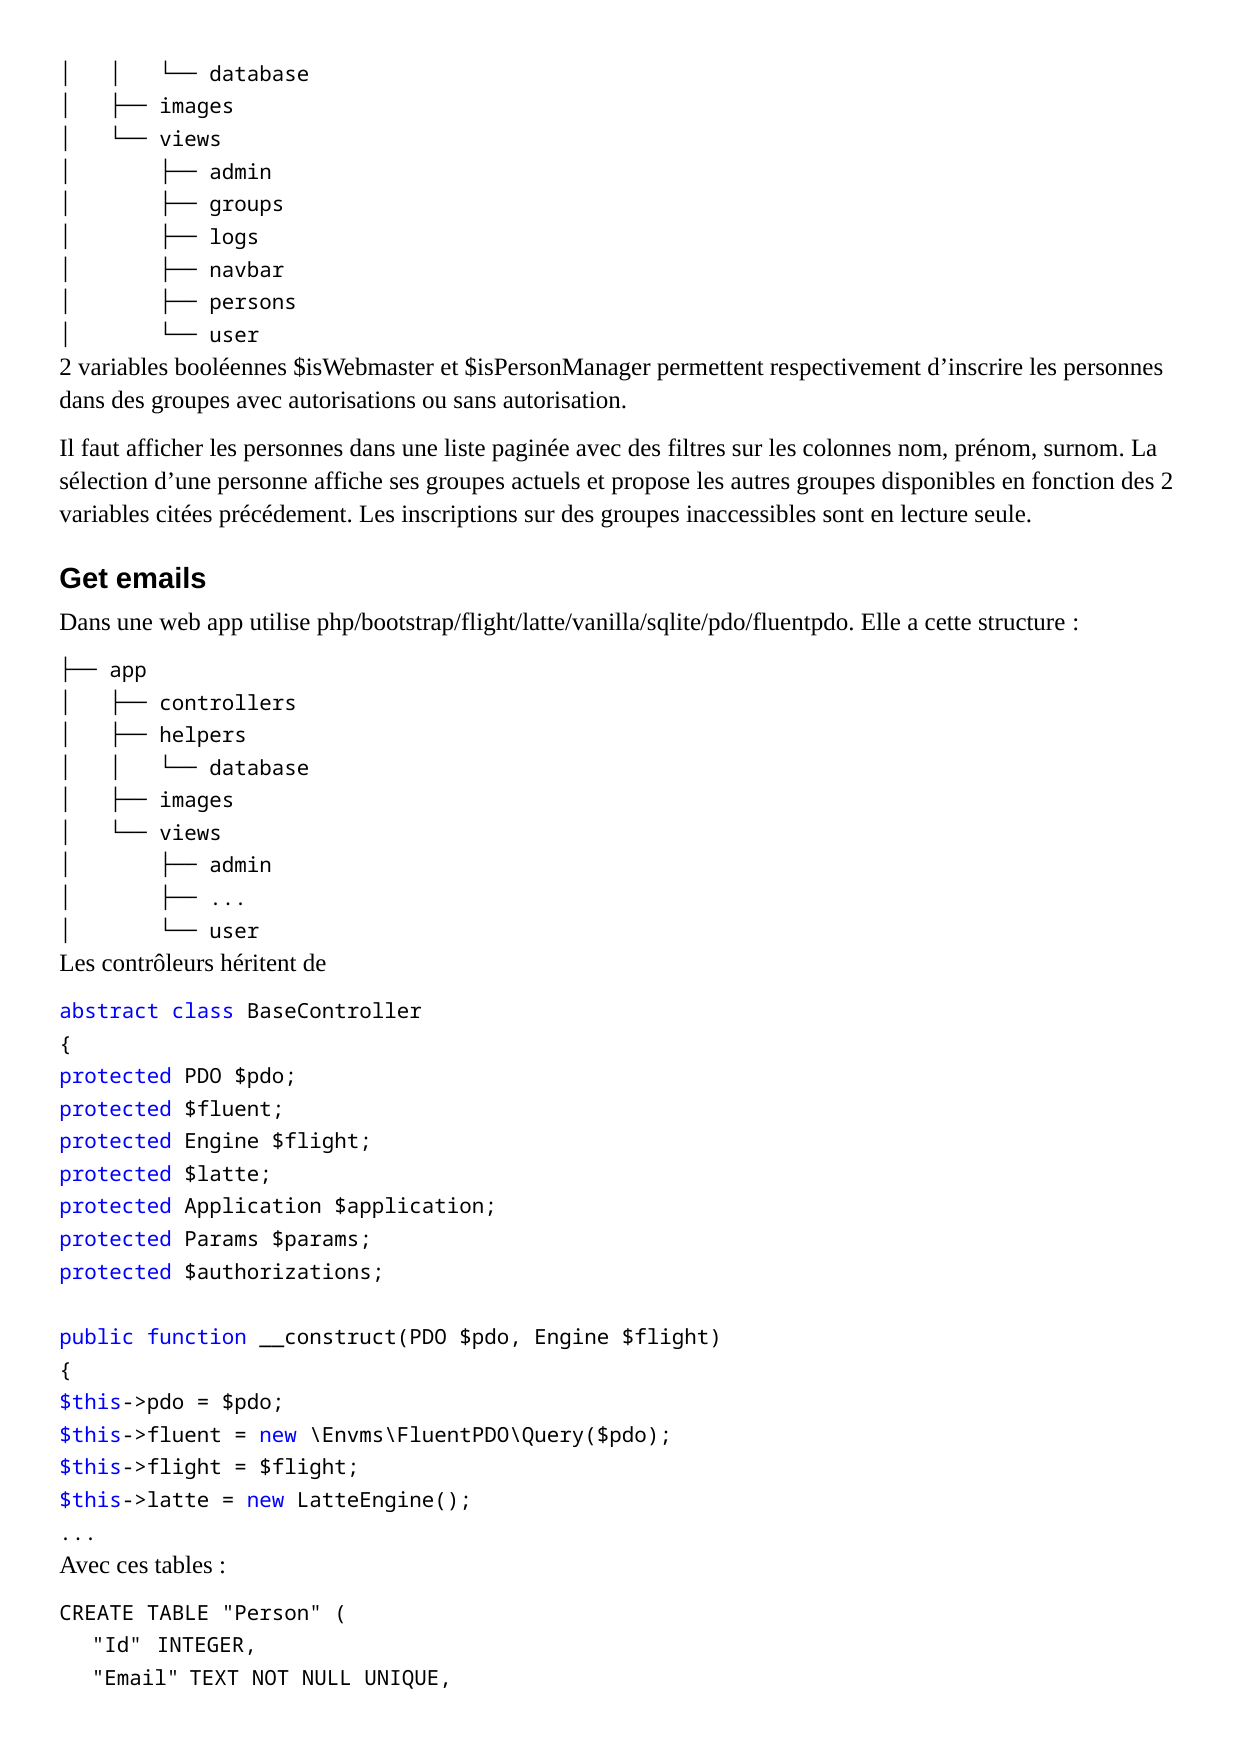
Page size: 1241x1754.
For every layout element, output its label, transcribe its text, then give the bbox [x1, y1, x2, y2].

text │ │ └── database [59, 59, 1181, 87]
text protected PDO $pdo; [59, 1061, 1181, 1090]
text protected $authorizations; [59, 1257, 1181, 1285]
text protected Engine $flight; [59, 1126, 1181, 1155]
text │ └── user [59, 320, 1181, 348]
text │ ├── helpers [59, 720, 1181, 749]
text │ │ └── database [59, 753, 1181, 781]
text Dans une web app utilise php/bootstrap/flight/latte/vanilla/sqlite/pdo/fluentpdo. Elle a cette structure : [59, 607, 1181, 636]
text Les contrôleurs héritent de [59, 948, 1181, 977]
subtitle Get emails [59, 561, 1181, 595]
text │ ├── ... [59, 883, 1181, 912]
text │ └── user [59, 916, 1181, 944]
text │ ├── images [59, 785, 1181, 814]
text 2 variables booléennes $isWebmaster et $isPersonManager permettent respectivement d’inscrire les personnes dans des groupes avec autorisations ou sans autorisation. [59, 352, 1181, 414]
text Avec ces tables : [59, 1550, 1181, 1579]
text │ ├── admin [59, 157, 1181, 185]
text │ ├── logs [59, 222, 1181, 251]
text CREATE TABLE "Person" ( [59, 1598, 1181, 1626]
text Il faut afficher les personnes dans une liste paginée avec des filtres sur les colonnes nom, prénom, surnom. La sélection d’une personne affiche ses groupes actuels et propose les autres groupes disponibles en fonction des 2 variables citées précédement. Les inscriptions sur des groupes inaccessibles sont en lecture seule. [59, 433, 1181, 528]
text { [59, 1355, 1181, 1383]
text protected Params $params; [59, 1224, 1181, 1253]
text protected $fluent; [59, 1094, 1181, 1122]
text │ ├── navbar [59, 255, 1181, 283]
text protected Application $application; [59, 1192, 1181, 1220]
text │ ├── admin [59, 851, 1181, 879]
text $this->latte = new LatteEngine(); [59, 1485, 1181, 1513]
text │ ├── groups [59, 189, 1181, 218]
text public function __construct(PDO $pdo, Engine $flight) [59, 1322, 1181, 1351]
text abstract class BaseController [59, 996, 1181, 1024]
text $this->pdo = $pdo; [59, 1387, 1181, 1416]
text │ └── views [59, 818, 1181, 846]
text │ ├── controllers [59, 688, 1181, 716]
text $this->flight = $flight; [59, 1452, 1181, 1481]
text "Id" INTEGER, [59, 1631, 1181, 1659]
text $this->fluent = new \Envms\FluentPDO\Query($pdo); [59, 1420, 1181, 1448]
text │ ├── persons [59, 287, 1181, 316]
text { [59, 1029, 1181, 1057]
text "Email" TEXT NOT NULL UNIQUE, [59, 1663, 1181, 1692]
text ... [59, 1518, 1181, 1546]
text │ └── views [59, 124, 1181, 153]
text protected $latte; [59, 1159, 1181, 1187]
text │ ├── images [59, 92, 1181, 120]
text ├── app [59, 655, 1181, 683]
